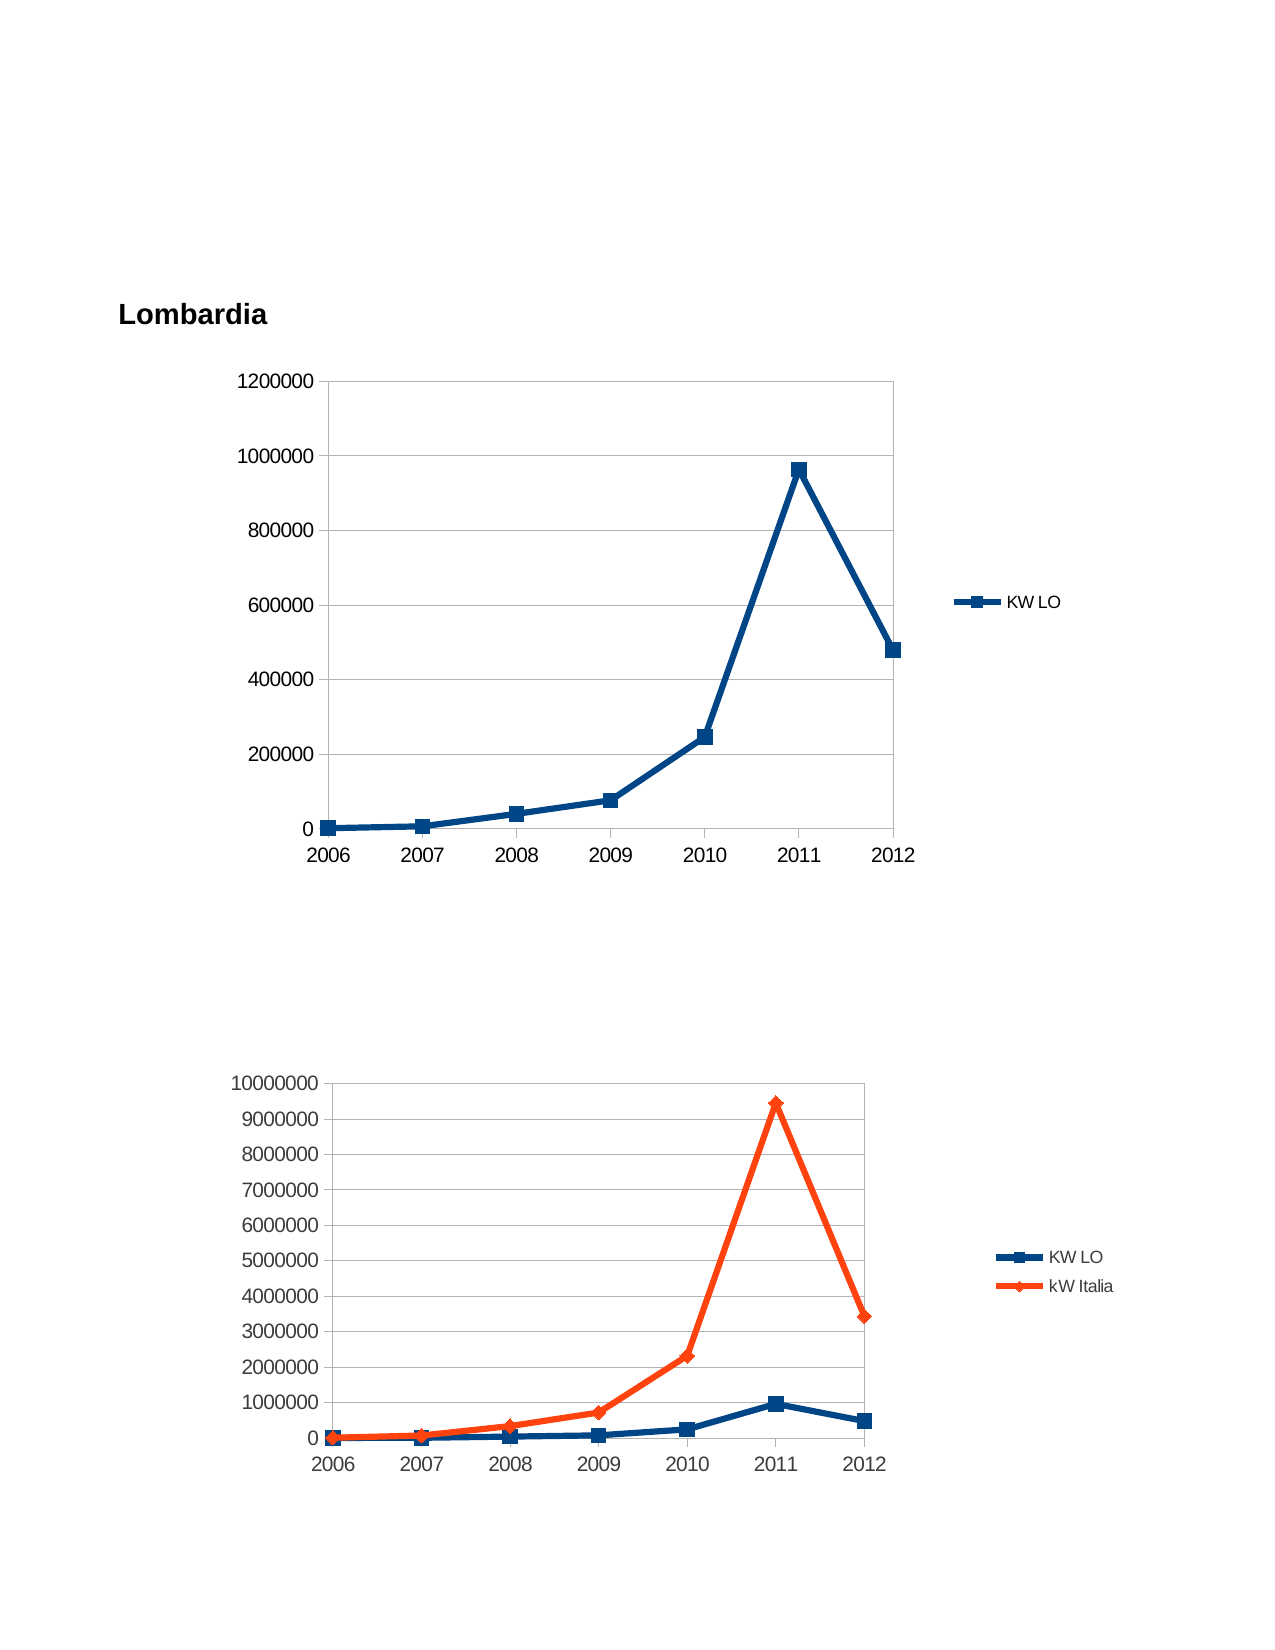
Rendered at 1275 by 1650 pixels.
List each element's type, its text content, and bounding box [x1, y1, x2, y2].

subtitle Lombardia [118, 297, 1157, 330]
